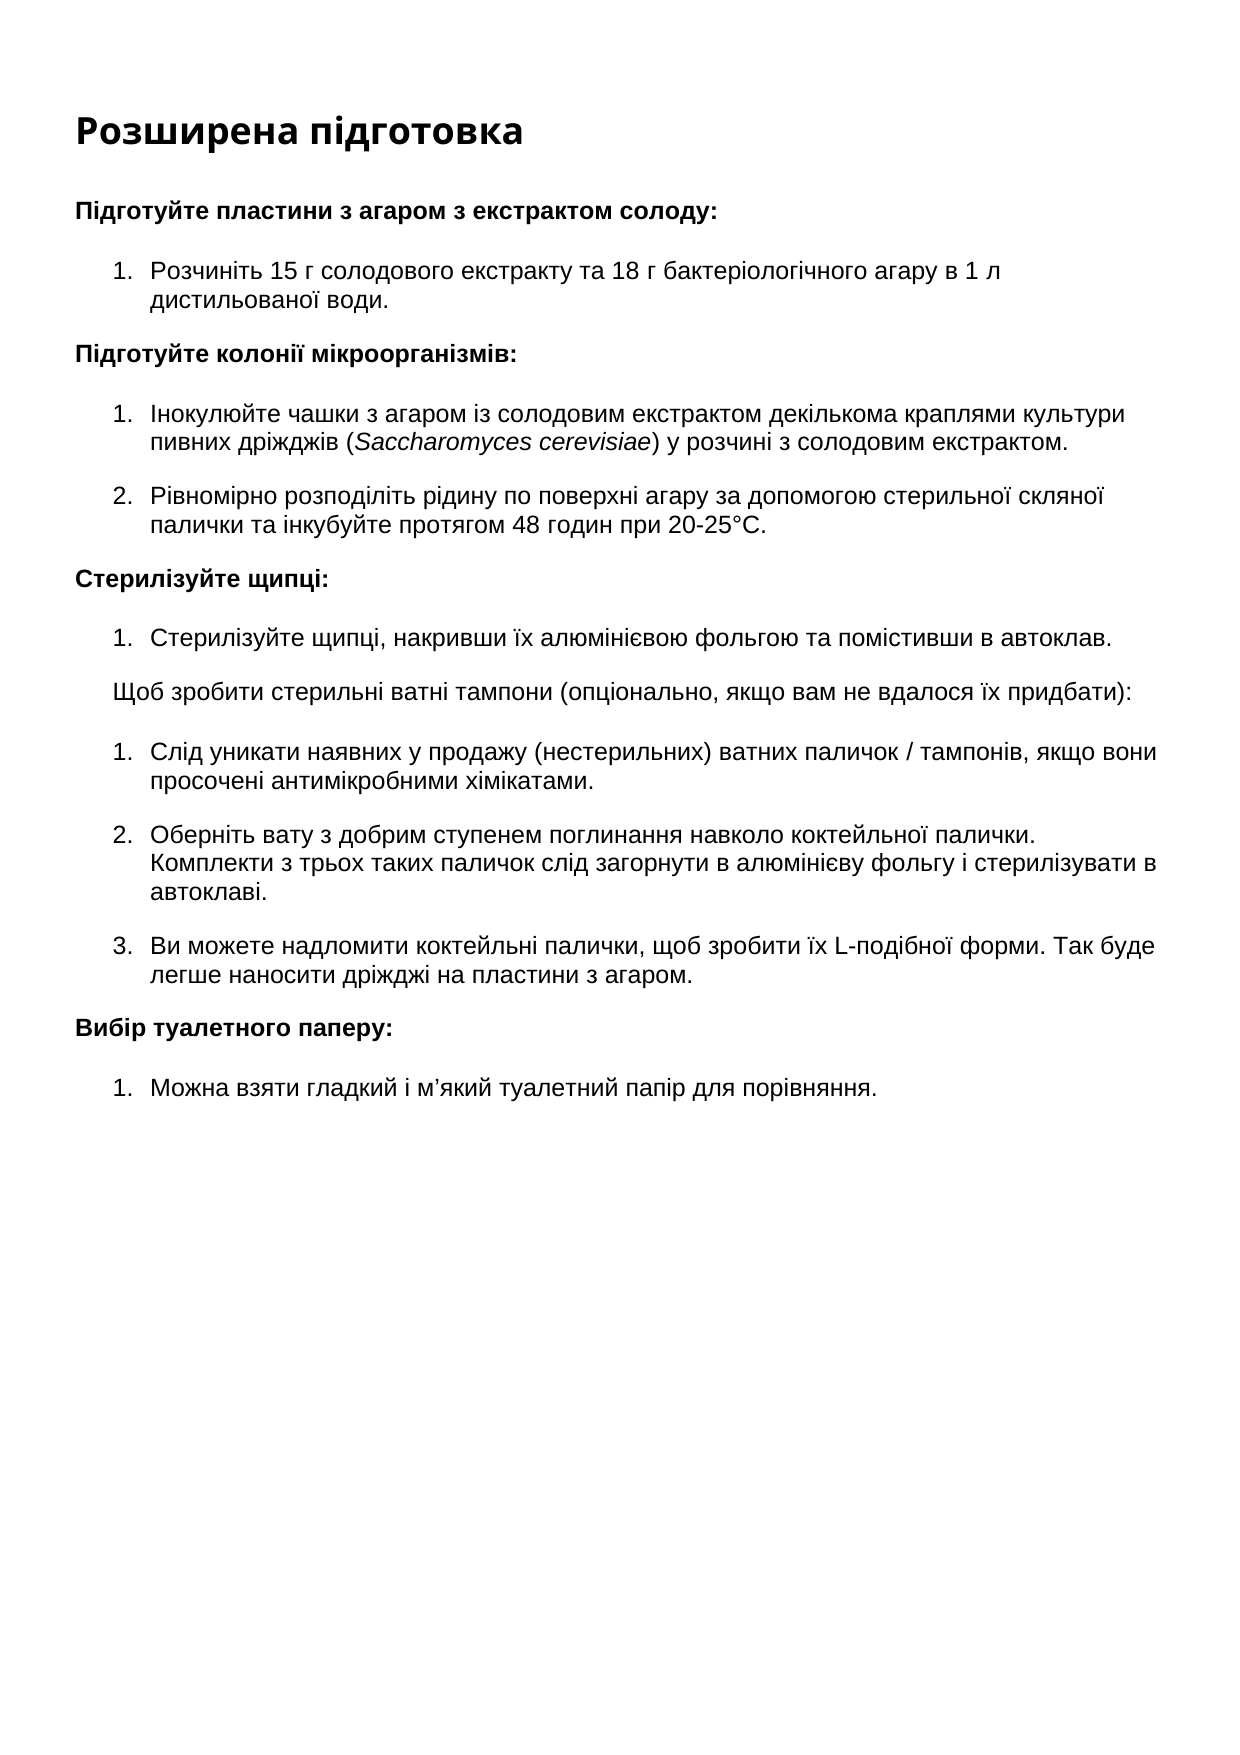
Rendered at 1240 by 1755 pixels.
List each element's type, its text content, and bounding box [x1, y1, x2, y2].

text Вибір туалетного паперу: [75, 1013, 1164, 1042]
list Ви можете надломити коктейльні палички, щоб зробити їх L-подібної форми. Так буде легше наносити дріжджі на пластини з агаром. [112, 931, 1164, 988]
text Стерилізуйте щипці: [75, 563, 1164, 592]
list Інокулюйте чашки з агаром із солодовим екстрактом декількома краплями культури пивних дріжджів (Saccharomyces cerevisiae) у розчині з солодовим екстрактом. [112, 398, 1164, 456]
text Підготуйте пластини з агаром з екстрактом солоду: [75, 196, 1164, 225]
list Слід уникати наявних у продажу (нестерильних) ватних паличок / тампонів, якщо вони просочені антимікробними хімікатами. [112, 737, 1164, 794]
subtitle Розширена підготовка [75, 104, 1164, 155]
text Щоб зробити стерильні ватні тампони (опціонально, якщо вам не вдалося їх придбати): [112, 677, 1164, 706]
list Стерилізуйте щипці, накривши їх алюмінієвою фольгою та помістивши в автоклав. [112, 623, 1164, 652]
list Можна взяти гладкий і м’який туалетний папір для порівняння. [112, 1073, 1164, 1102]
list Рівномірно розподіліть рідину по поверхні агару за допомогою стерильної скляної палички та інкубуйте протягом 48 годин при 20-25°C. [112, 481, 1164, 538]
list Розчиніть 15 г солодового екстракту та 18 г бактеріологічного агару в 1 л дистильованої води. [112, 256, 1164, 314]
text Підготуйте колонії мікроорганізмів: [75, 339, 1164, 367]
list Оберніть вату з добрим ступенем поглинання навколо коктейльної палички. Комплекти з трьох таких паличок слід загорнути в алюмінієву фольгу і стерилізувати в автоклаві. [112, 819, 1164, 906]
